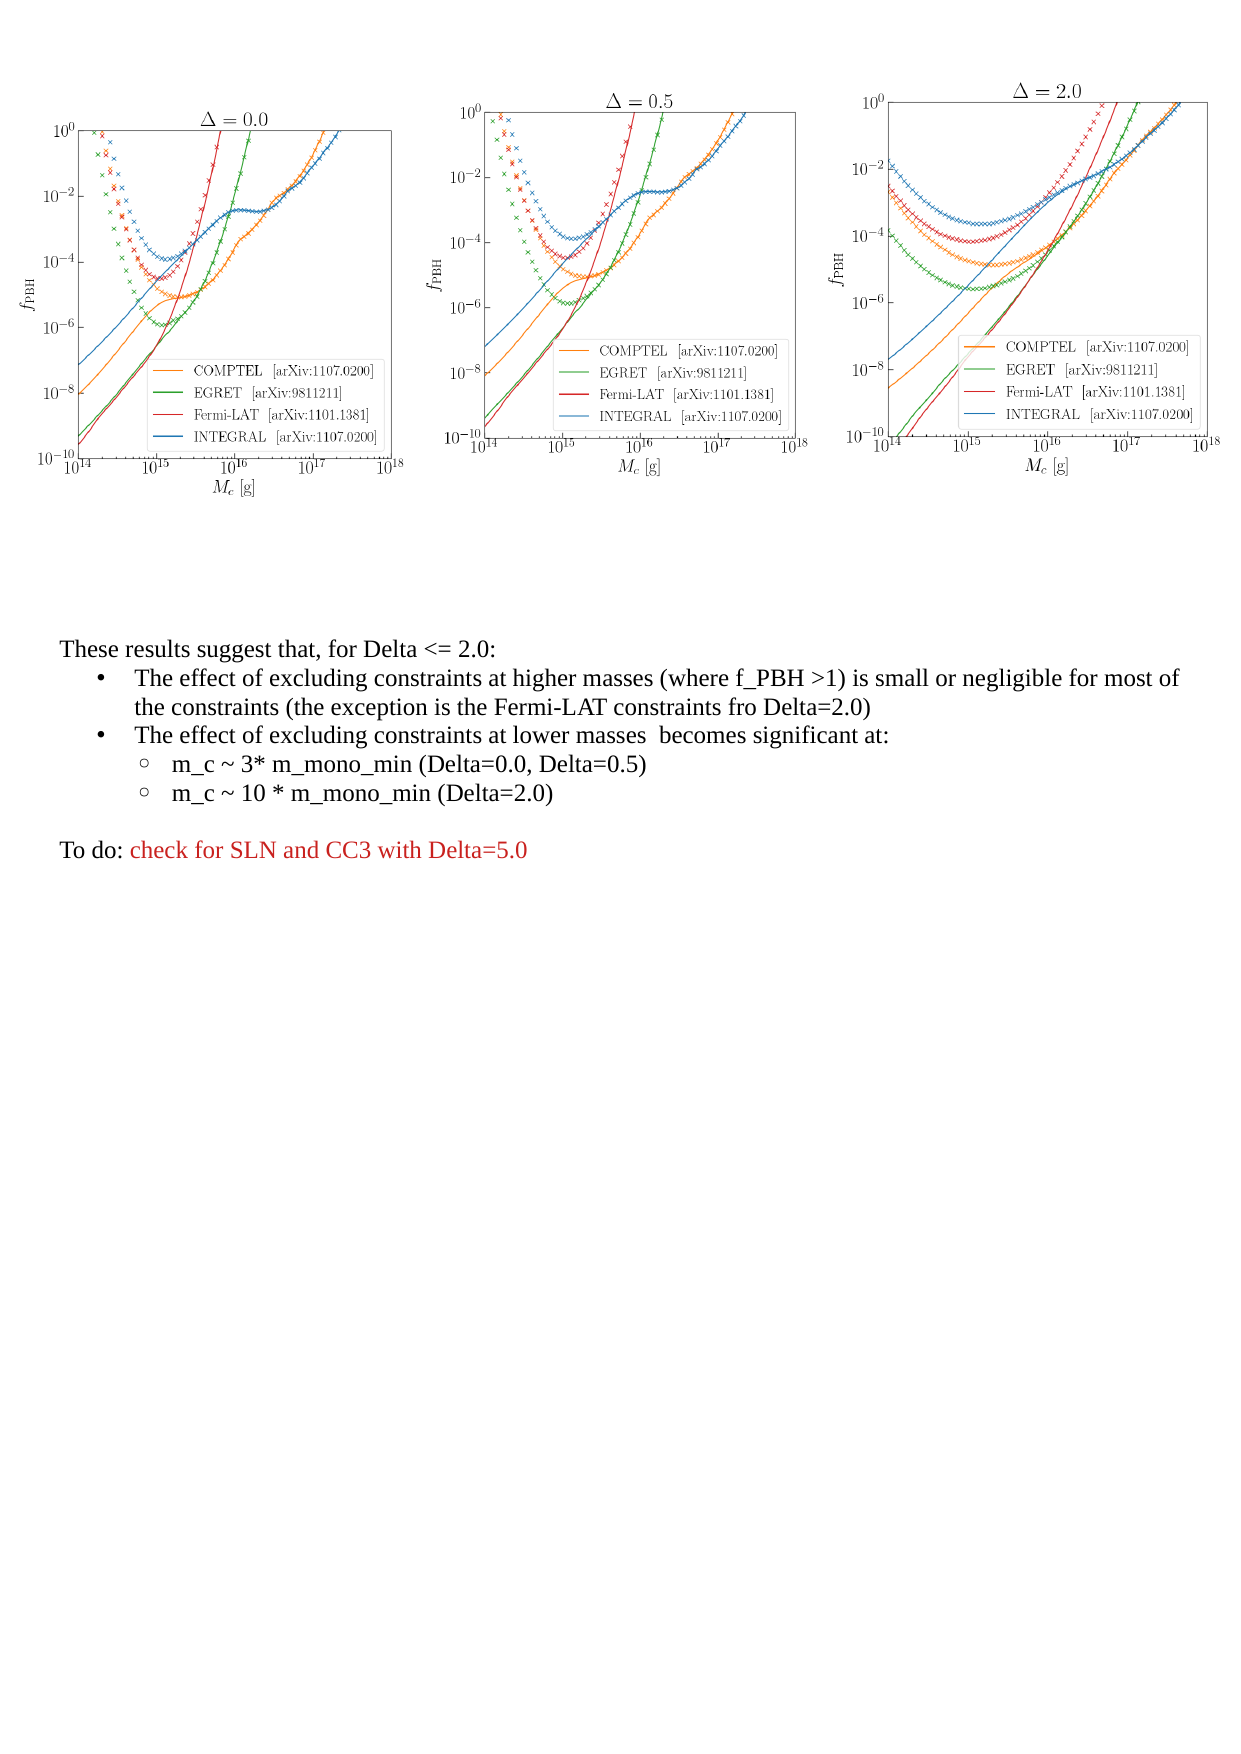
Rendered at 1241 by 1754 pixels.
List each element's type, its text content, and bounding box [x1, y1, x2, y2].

list The effect of excluding constraints at lower masses becomes significant at: [97, 720, 1181, 749]
picture [0, 63, 1241, 516]
text To do: check for SLN and CC3 with Delta=5.0 [59, 835, 1181, 864]
list m_c ~ 10 * m_mono_min (Delta=2.0) [134, 778, 1181, 807]
list m_c ~ 3* m_mono_min (Delta=0.0, Delta=0.5) [134, 749, 1181, 778]
text These results suggest that, for Delta <= 2.0: [59, 634, 1181, 663]
list The effect of excluding constraints at higher masses (where f_PBH >1) is small or negligible for most of the constraints (the exception is the Fermi-LAT constraints fro Delta=2.0) [97, 663, 1181, 720]
